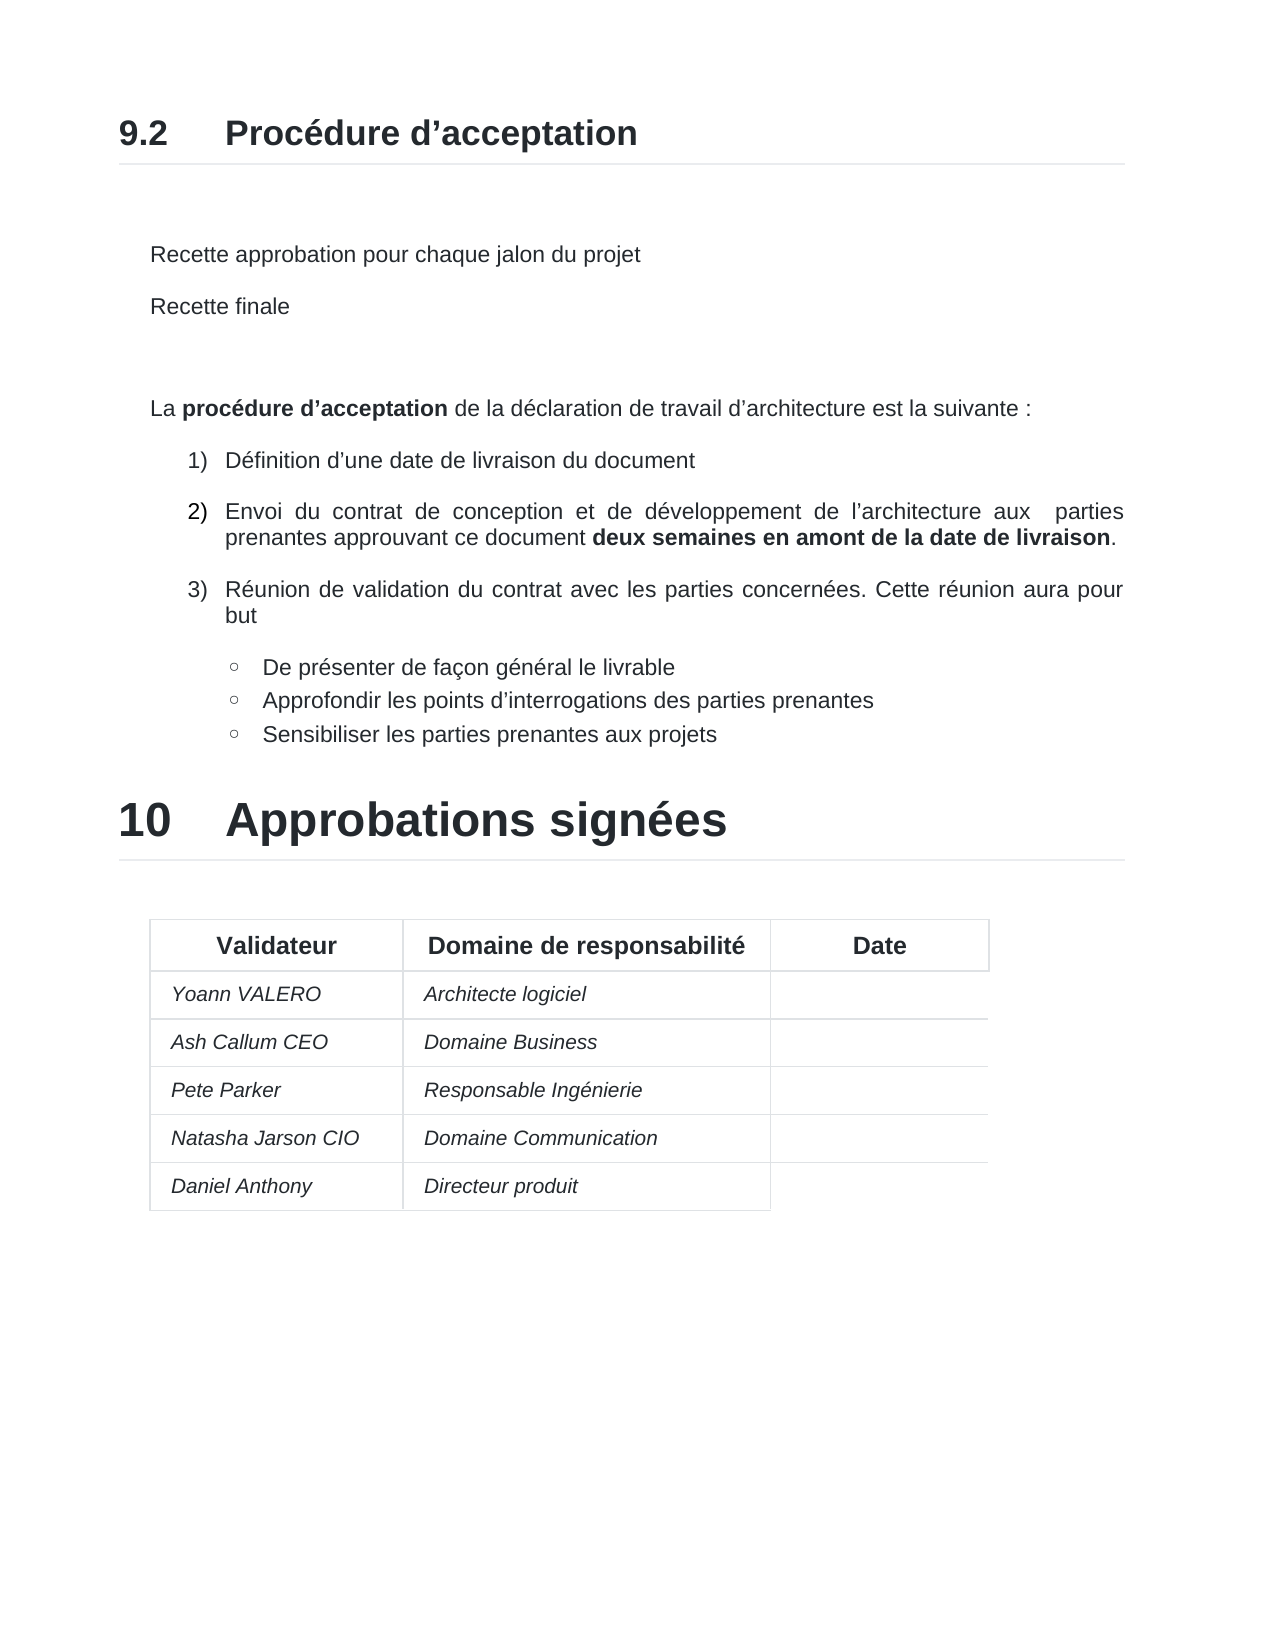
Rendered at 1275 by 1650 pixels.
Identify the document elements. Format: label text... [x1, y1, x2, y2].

text Recette approbation pour chaque jalon du projet [150, 241, 1125, 268]
list De présenter de façon général le livrable [225, 653, 1125, 680]
table_cell Yoann VALERO [151, 972, 402, 1018]
table_header Domaine de responsabilité [404, 920, 770, 970]
table_cell Pete Parker [151, 1067, 402, 1114]
list Définition d’une date de livraison du document [187, 447, 1125, 473]
table_cell [771, 1114, 989, 1162]
table_cell Daniel Anthony [151, 1163, 402, 1209]
table_cell [771, 972, 989, 1018]
text La procédure d’acceptation de la déclaration de travail d’architecture est la suivante : [150, 395, 1125, 422]
table_cell [771, 1162, 989, 1209]
subtitle Approbations signées [119, 792, 1125, 859]
list Envoi du contrat de conception et de développement de l’architecture aux parties prenantes approuvant ce document deux semaines en amont de la date de livraison. [187, 498, 1125, 551]
table_header Date [771, 920, 988, 970]
table_header Validateur [151, 920, 402, 970]
table_cell [771, 1018, 989, 1066]
table_cell Responsable Ingénierie [404, 1067, 770, 1114]
table_cell Domaine Business [404, 1020, 770, 1066]
table_cell Architecte logiciel [404, 972, 770, 1018]
list Sensibiliser les parties prenantes aux projets [225, 721, 1125, 747]
table_cell Domaine Communication [404, 1115, 770, 1162]
subtitle Procédure d’acceptation [119, 112, 1125, 163]
text Recette finale [150, 293, 1125, 319]
table_cell Directeur produit [404, 1163, 770, 1209]
table_cell Natasha Jarson CIO [151, 1115, 402, 1162]
table_cell Ash Callum CEO [151, 1020, 402, 1066]
table_cell [771, 1066, 989, 1114]
list Approfondir les points d’interrogations des parties prenantes [225, 687, 1125, 713]
list Réunion de validation du contrat avec les parties concernées. Cette réunion aura pour but [187, 576, 1125, 628]
